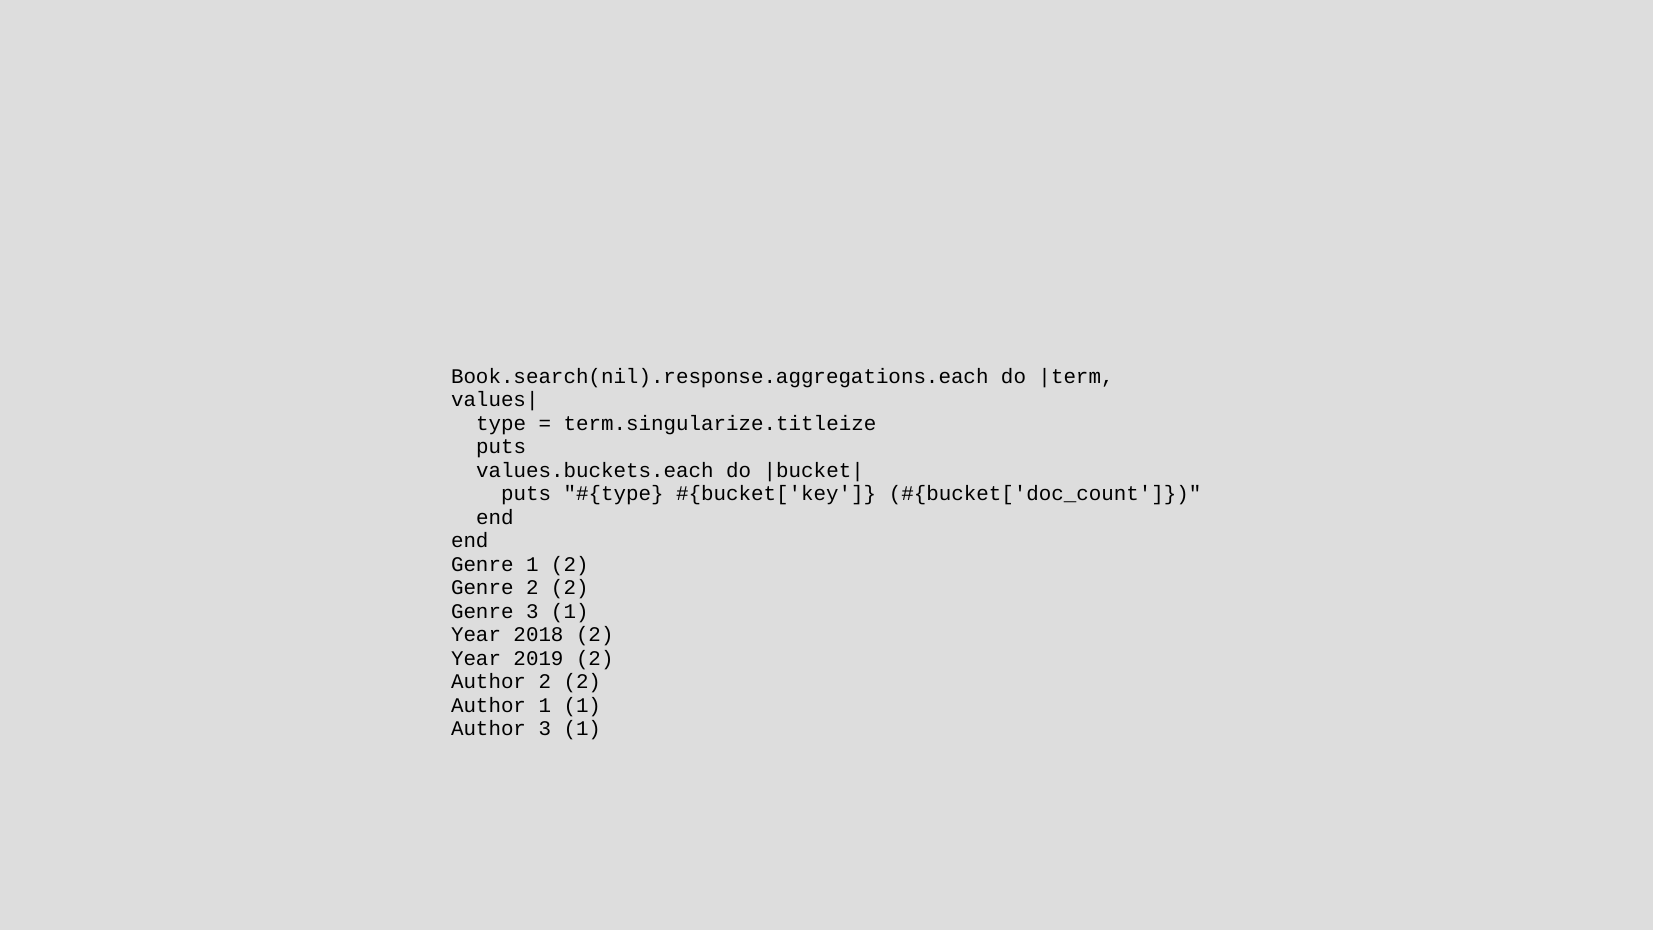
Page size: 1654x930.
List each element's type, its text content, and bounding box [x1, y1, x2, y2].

text_box Book.search(nil).response.aggregations.each do |term, values| type = term.singularize.titleize puts values.buckets.each do |bucket| puts "#{type} #{bucket['key']} (#{bucket['doc_count']})" end end Genre 1 (2) Genre 2 (2) Genre 3 (1) Year 2018 (2) Year 2019 (2) Author 2 (2) Author 1 (1) Author 3 (1) [436, 358, 1229, 773]
